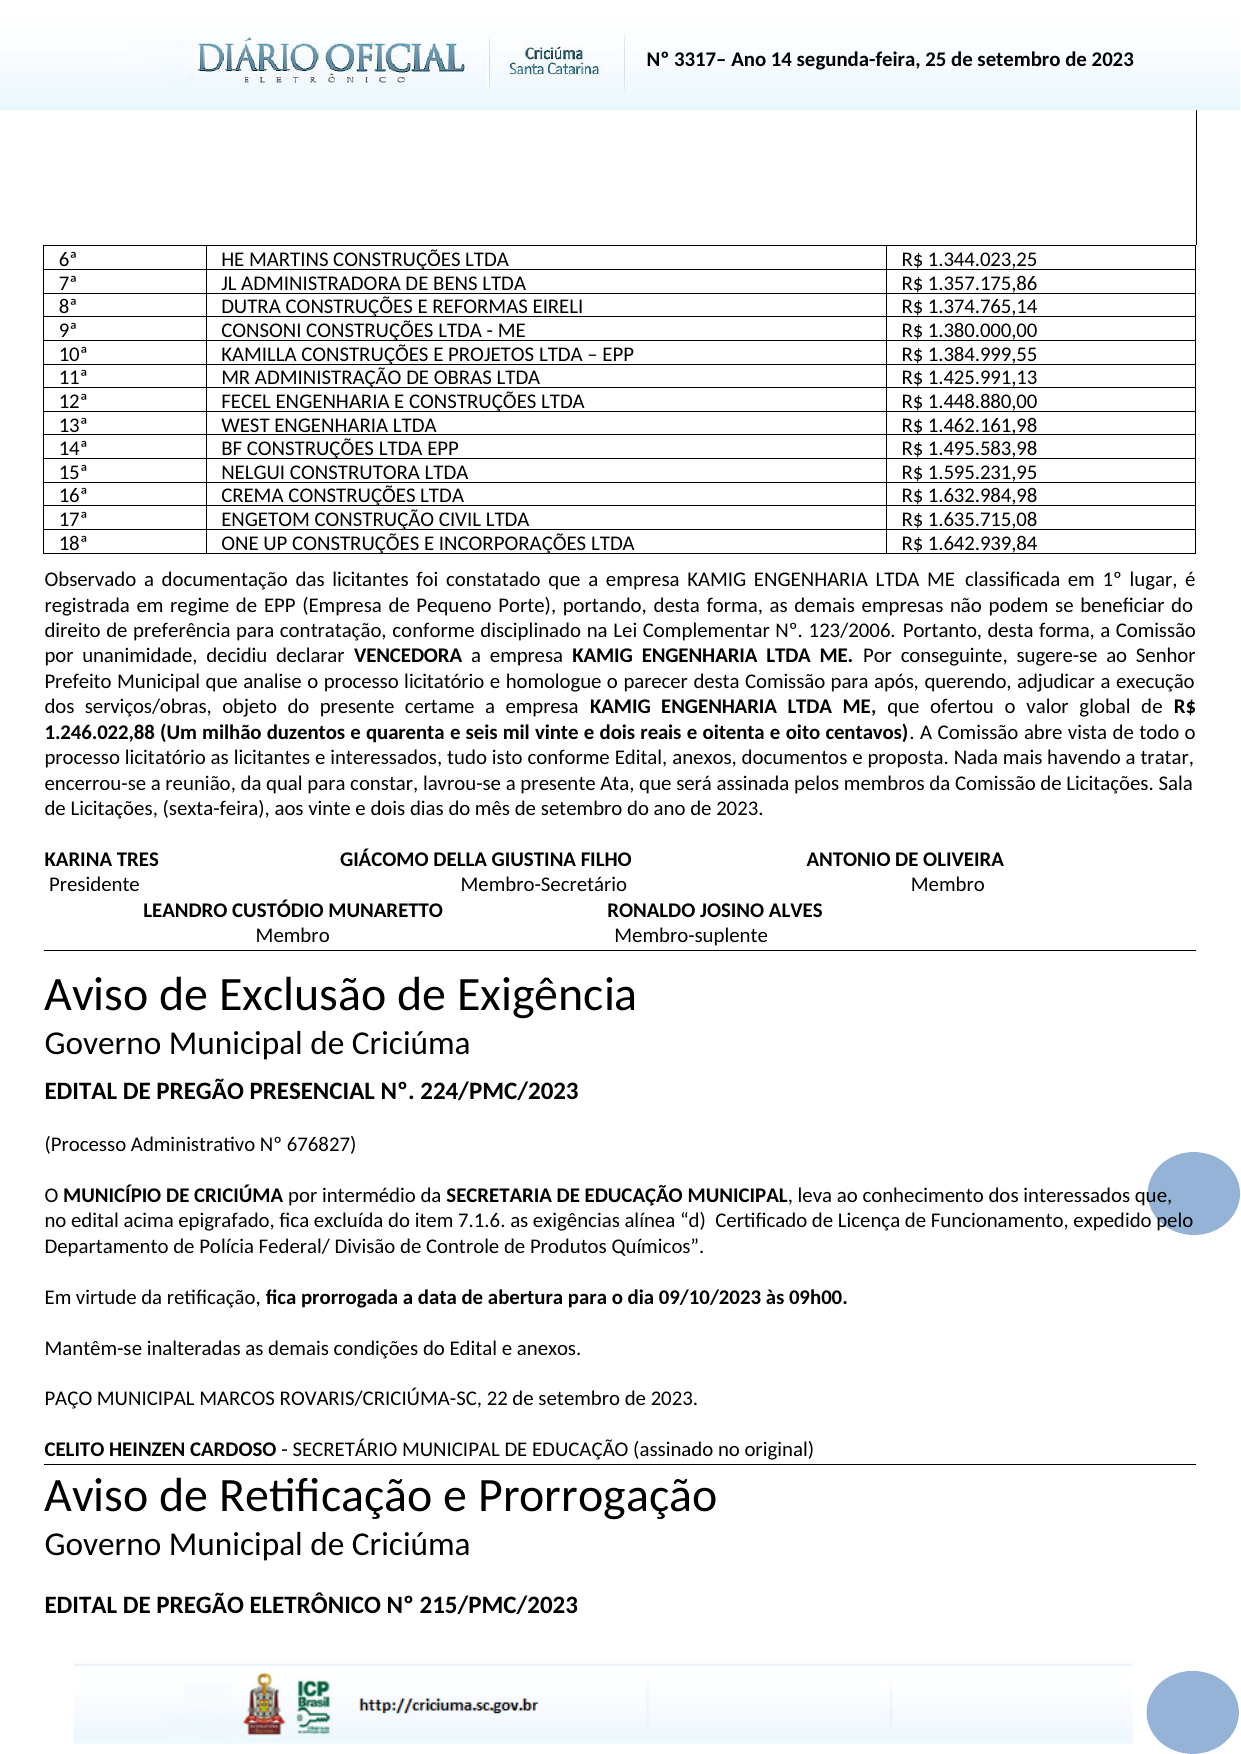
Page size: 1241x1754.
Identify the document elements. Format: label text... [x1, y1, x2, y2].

text (Processo Administrativo Nº 676827) [44, 1131, 1196, 1157]
text EDITAL DE PREGÃO PRESENCIAL Nº. 224/PMC/2023 [44, 1075, 1196, 1106]
table_cell R$ 1.642.939,84 [887, 530, 1195, 553]
table_cell 13ª [44, 412, 206, 434]
table_cell HE MARTINS CONSTRUÇÕES LTDA [207, 246, 886, 269]
table_cell WEST ENGENHARIA LTDA [207, 412, 886, 434]
text Governo Municipal de Criciúma [44, 1022, 1196, 1063]
table_cell CREMA CONSTRUÇÕES LTDA [207, 483, 886, 505]
table_cell R$ 1.384.999,55 [887, 341, 1195, 363]
table_cell R$ 1.374.765,14 [887, 294, 1195, 316]
table_cell 10ª [44, 341, 206, 363]
table_cell CONSONI CONSTRUÇÕES LTDA - ME [207, 317, 886, 340]
text Aviso de Retificação e Prorrogação [44, 1465, 1196, 1523]
table_cell R$ 1.495.583,98 [887, 435, 1195, 458]
table_cell DUTRA CONSTRUÇÕES E REFORMAS EIRELI [207, 294, 886, 316]
text Presidente Membro-Secretário Membro [44, 871, 1196, 897]
table_cell R$ 1.448.880,00 [887, 388, 1195, 411]
table_cell NELGUI CONSTRUTORA LTDA [207, 459, 886, 482]
text Governo Municipal de Criciúma [44, 1523, 1196, 1564]
text KARINA TRES GIÁCOMO DELLA GIUSTINA FILHO ANTONIO DE OLIVEIRA [44, 846, 1196, 871]
table_cell 8ª [44, 294, 206, 316]
table_cell 14ª [44, 435, 206, 458]
text O MUNICÍPIO DE CRICIÚMA por intermédio da SECRETARIA DE EDUCAÇÃO MUNICIPAL, leva ao conhecimento dos interessados que, no edital acima epigrafado, fica excluída do item 7.1.6. as exigências alínea “d) Certificado de Licença de Funcionamento, expedido pelo Departamento de Polícia Federal/ Divisão de Controle de Produtos Químicos”. [44, 1182, 1196, 1258]
text PAÇO MUNICIPAL MARCOS ROVARIS/CRICIÚMA-SC, 22 de setembro de 2023. [44, 1386, 1196, 1411]
table_cell MR ADMINISTRAÇÃO DE OBRAS LTDA [207, 365, 886, 387]
text Aviso de Exclusão de Exigência [44, 963, 1196, 1022]
table_cell R$ 1.595.231,95 [887, 459, 1195, 482]
text Mantêm-se inalteradas as demais condições do Edital e anexos. [44, 1335, 1196, 1360]
table_cell FECEL ENGENHARIA E CONSTRUÇÕES LTDA [207, 388, 886, 411]
table_cell R$ 1.632.984,98 [887, 483, 1195, 505]
table_cell ONE UP CONSTRUÇÕES E INCORPORAÇÕES LTDA [207, 530, 886, 553]
table_cell 9ª [44, 317, 206, 340]
table_cell BF CONSTRUÇÕES LTDA EPP [207, 435, 886, 458]
text Observado a documentação das licitantes foi constatado que a empresa KAMIG ENGENHARIA LTDA ME classificada em 1º lugar, é registrada em regime de EPP (Empresa de Pequeno Porte), portando, desta forma, as demais empresas não podem se beneficiar do direito de preferência para contratação, conforme disciplinado na Lei Complementar Nº. 123/2006. Portanto, desta forma, a Comissão por unanimidade, decidiu declarar VENCEDORA a empresa KAMIG ENGENHARIA LTDA ME. Por conseguinte, sugere-se ao Senhor Prefeito Municipal que analise o processo licitatório e homologue o parecer desta Comissão para após, querendo, adjudicar a execução dos serviços/obras, objeto do presente certame a empresa KAMIG ENGENHARIA LTDA ME, que ofertou o valor global de R$ 1.246.022,88 (Um milhão duzentos e quarenta e seis mil vinte e dois reais e oitenta e oito centavos). A Comissão abre vista de todo o processo licitatório as licitantes e interessados, tudo isto conforme Edital, anexos, documentos e proposta. Nada mais havendo a tratar, encerrou-se a reunião, da qual para constar, lavrou-se a presente Ata, que será assinada pelos membros da Comissão de Licitações. Sala de Licitações, (sexta-feira), aos vinte e dois dias do mês de setembro do ano de 2023. [44, 566, 1196, 821]
table_cell 12ª [44, 388, 206, 411]
table_cell 17ª [44, 506, 206, 529]
table_cell 18ª [44, 530, 206, 553]
table_cell R$ 1.425.991,13 [887, 365, 1195, 387]
table_cell 16ª [44, 483, 206, 505]
table_cell KAMILLA CONSTRUÇÕES E PROJETOS LTDA – EPP [207, 341, 886, 363]
text Membro Membro-suplente [44, 922, 1196, 950]
table_cell R$ 1.380.000,00 [887, 317, 1195, 340]
table_cell 11ª [44, 365, 206, 387]
table_cell JL ADMINISTRADORA DE BENS LTDA [207, 270, 886, 292]
table_cell ENGETOM CONSTRUÇÃO CIVIL LTDA [207, 506, 886, 529]
text Em virtude da retificação, fica prorrogada a data de abertura para o dia 09/10/2023 às 09h00. [44, 1284, 1196, 1309]
table_cell R$ 1.357.175,86 [887, 270, 1195, 292]
table_cell 7ª [44, 270, 206, 292]
text CELITO HEINZEN CARDOSO - SECRETÁRIO MUNICIPAL DE EDUCAÇÃO (assinado no original) [44, 1436, 1196, 1464]
table_cell R$ 1.635.715,08 [887, 506, 1195, 529]
text LEANDRO CUSTÓDIO MUNARETTO RONALDO JOSINO ALVES [44, 897, 1196, 922]
table_cell 15ª [44, 459, 206, 482]
table_cell R$ 1.462.161,98 [887, 412, 1195, 434]
table_cell 6ª [44, 246, 206, 269]
table_cell R$ 1.344.023,25 [887, 246, 1195, 269]
text EDITAL DE PREGÃO ELETRÔNICO Nº 215/PMC/2023 [44, 1589, 1196, 1620]
